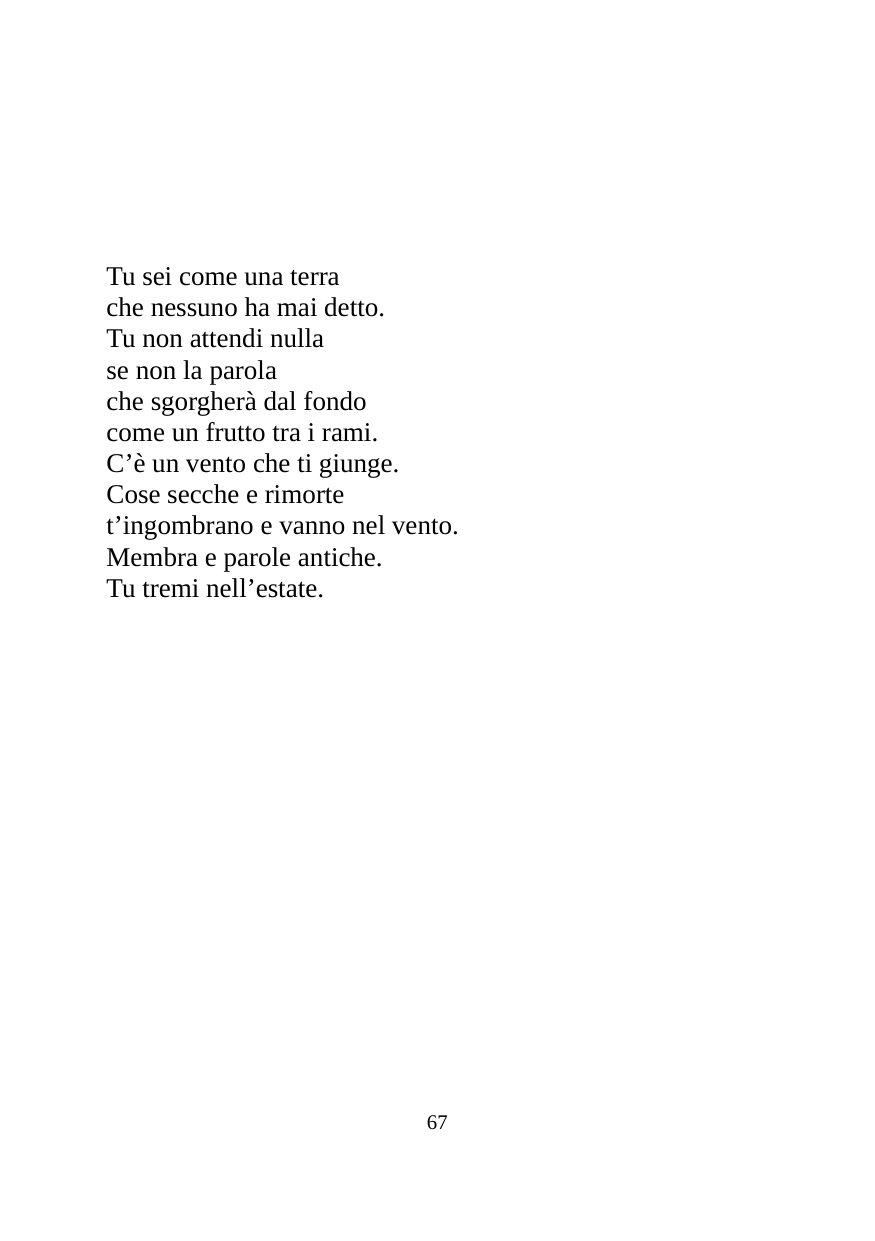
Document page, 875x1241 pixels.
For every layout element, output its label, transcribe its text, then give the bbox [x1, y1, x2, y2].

text Tu sei come una terra che nessuno ha mai detto. Tu non attendi nulla se non la parola che sgorgherà dal fondo come un frutto tra i rami. C’è un vento che ti giunge. Cose secche e rimorte t’ingombrano e vanno nel vento. Membra e parole antiche. Tu tremi nell’estate. [106, 260, 768, 603]
subtitle Tu sei come una terra [106, 165, 768, 201]
